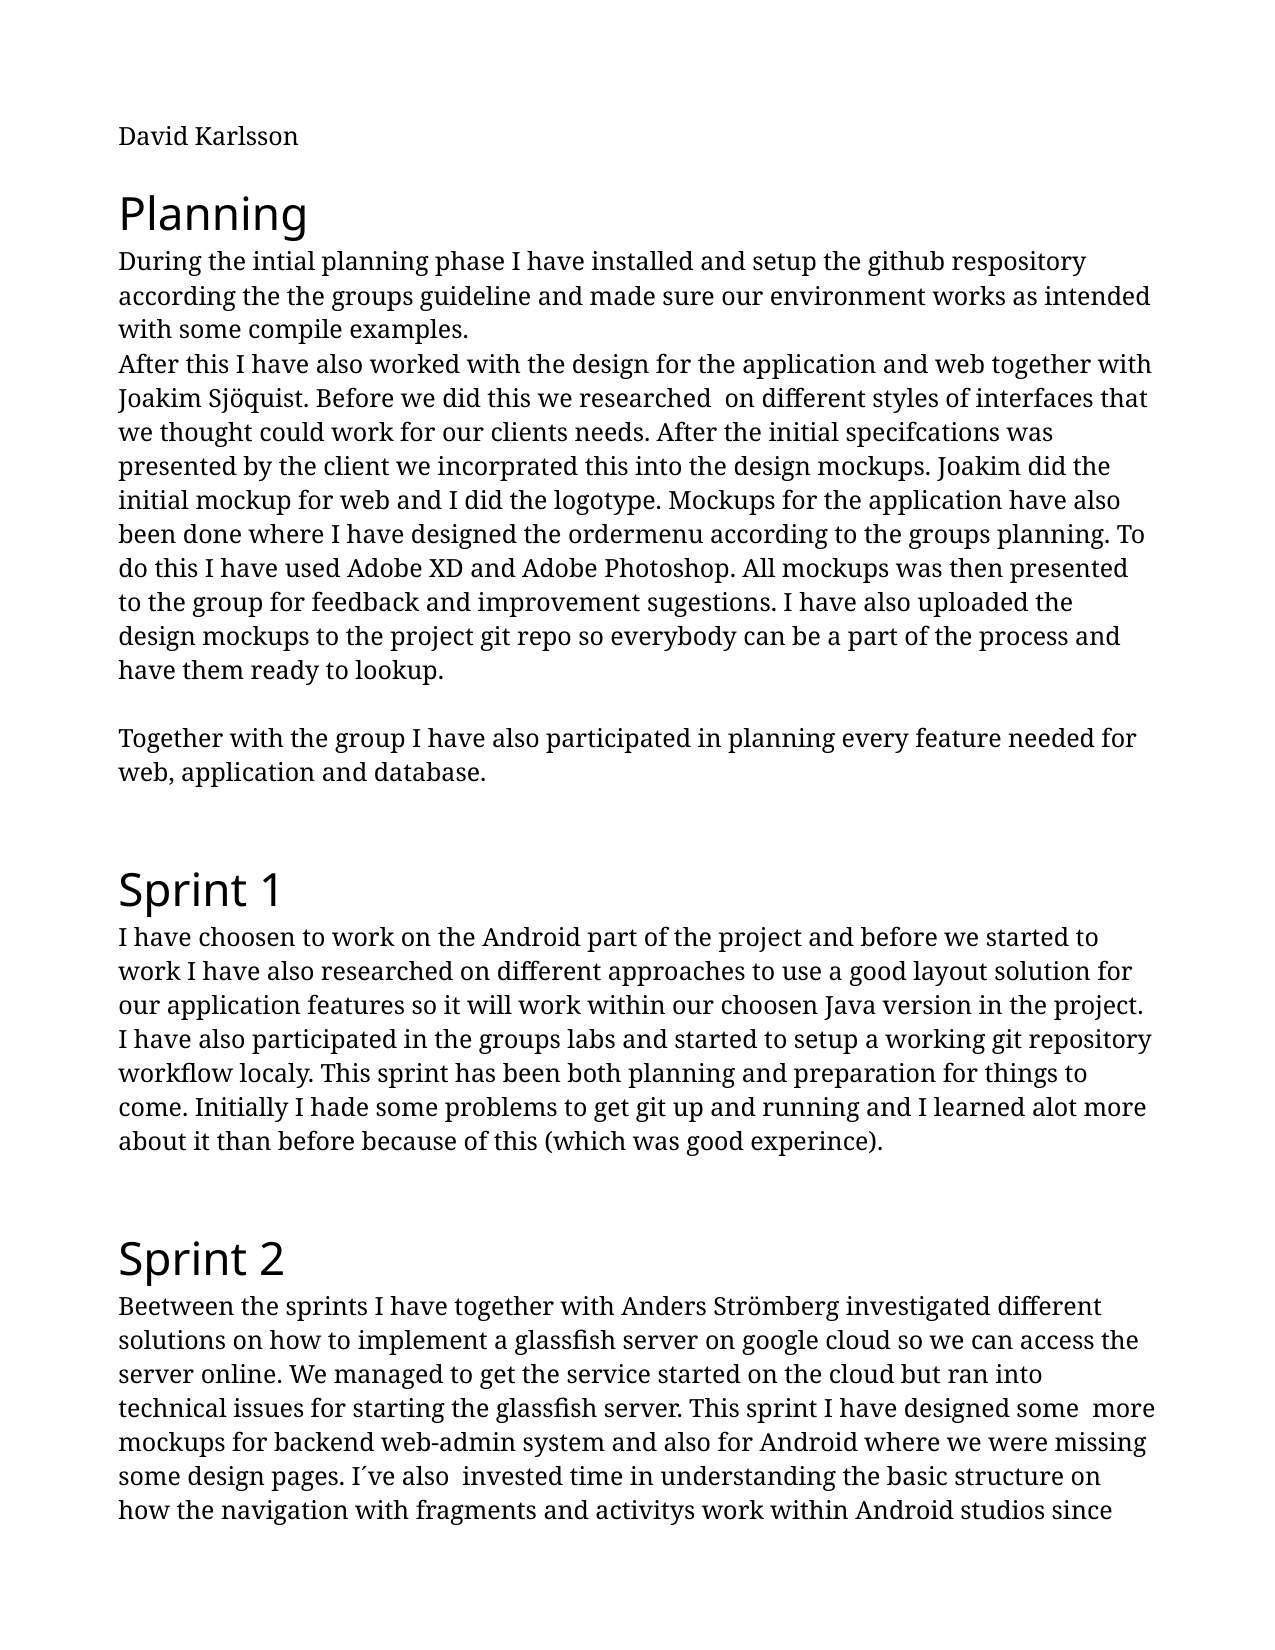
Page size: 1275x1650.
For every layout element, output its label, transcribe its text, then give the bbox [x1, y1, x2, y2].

text Planning [118, 182, 1157, 244]
text Beetween the sprints I have together with Anders Strömberg investigated different solutions on how to implement a glassfish server on google cloud so we can access the server online. We managed to get the service started on the cloud but ran into technical issues for starting the glassfish server. This sprint I have designed some more mockups for backend web-admin system and also for Android where we were missing some design pages. I´ve also invested time in understanding the basic structure on how the navigation with fragments and activitys work within Android studios since [118, 1288, 1157, 1527]
text Sprint 1 [118, 857, 1157, 919]
text After this I have also worked with the design for the application and web together with Joakim Sjöquist. Before we did this we researched on different styles of interfaces that we thought could work for our clients needs. After the initial specifcations was presented by the client we incorprated this into the design mockups. Joakim did the initial mockup for web and I did the logotype. Mockups for the application have also been done where I have designed the ordermenu according to the groups planning. To do this I have used Adobe XD and Adobe Photoshop. All mockups was then presented to the group for feedback and improvement sugestions. I have also uploaded the design mockups to the project git repo so everybody can be a part of the process and have them ready to lookup. [118, 346, 1157, 687]
text During the intial planning phase I have installed and setup the github respository according the the groups guideline and made sure our environment works as intended with some compile examples. [118, 244, 1157, 346]
text I have choosen to work on the Android part of the project and before we started to work I have also researched on different approaches to use a good layout solution for our application features so it will work within our choosen Java version in the project. I have also participated in the groups labs and started to setup a working git repository workflow localy. This sprint has been both planning and preparation for things to come. Initially I hade some problems to get git up and running and I learned alot more about it than before because of this (which was good experince). [118, 919, 1157, 1158]
text Sprint 2 [118, 1226, 1157, 1288]
text Together with the group I have also participated in planning every feature needed for web, application and database. [118, 721, 1157, 789]
